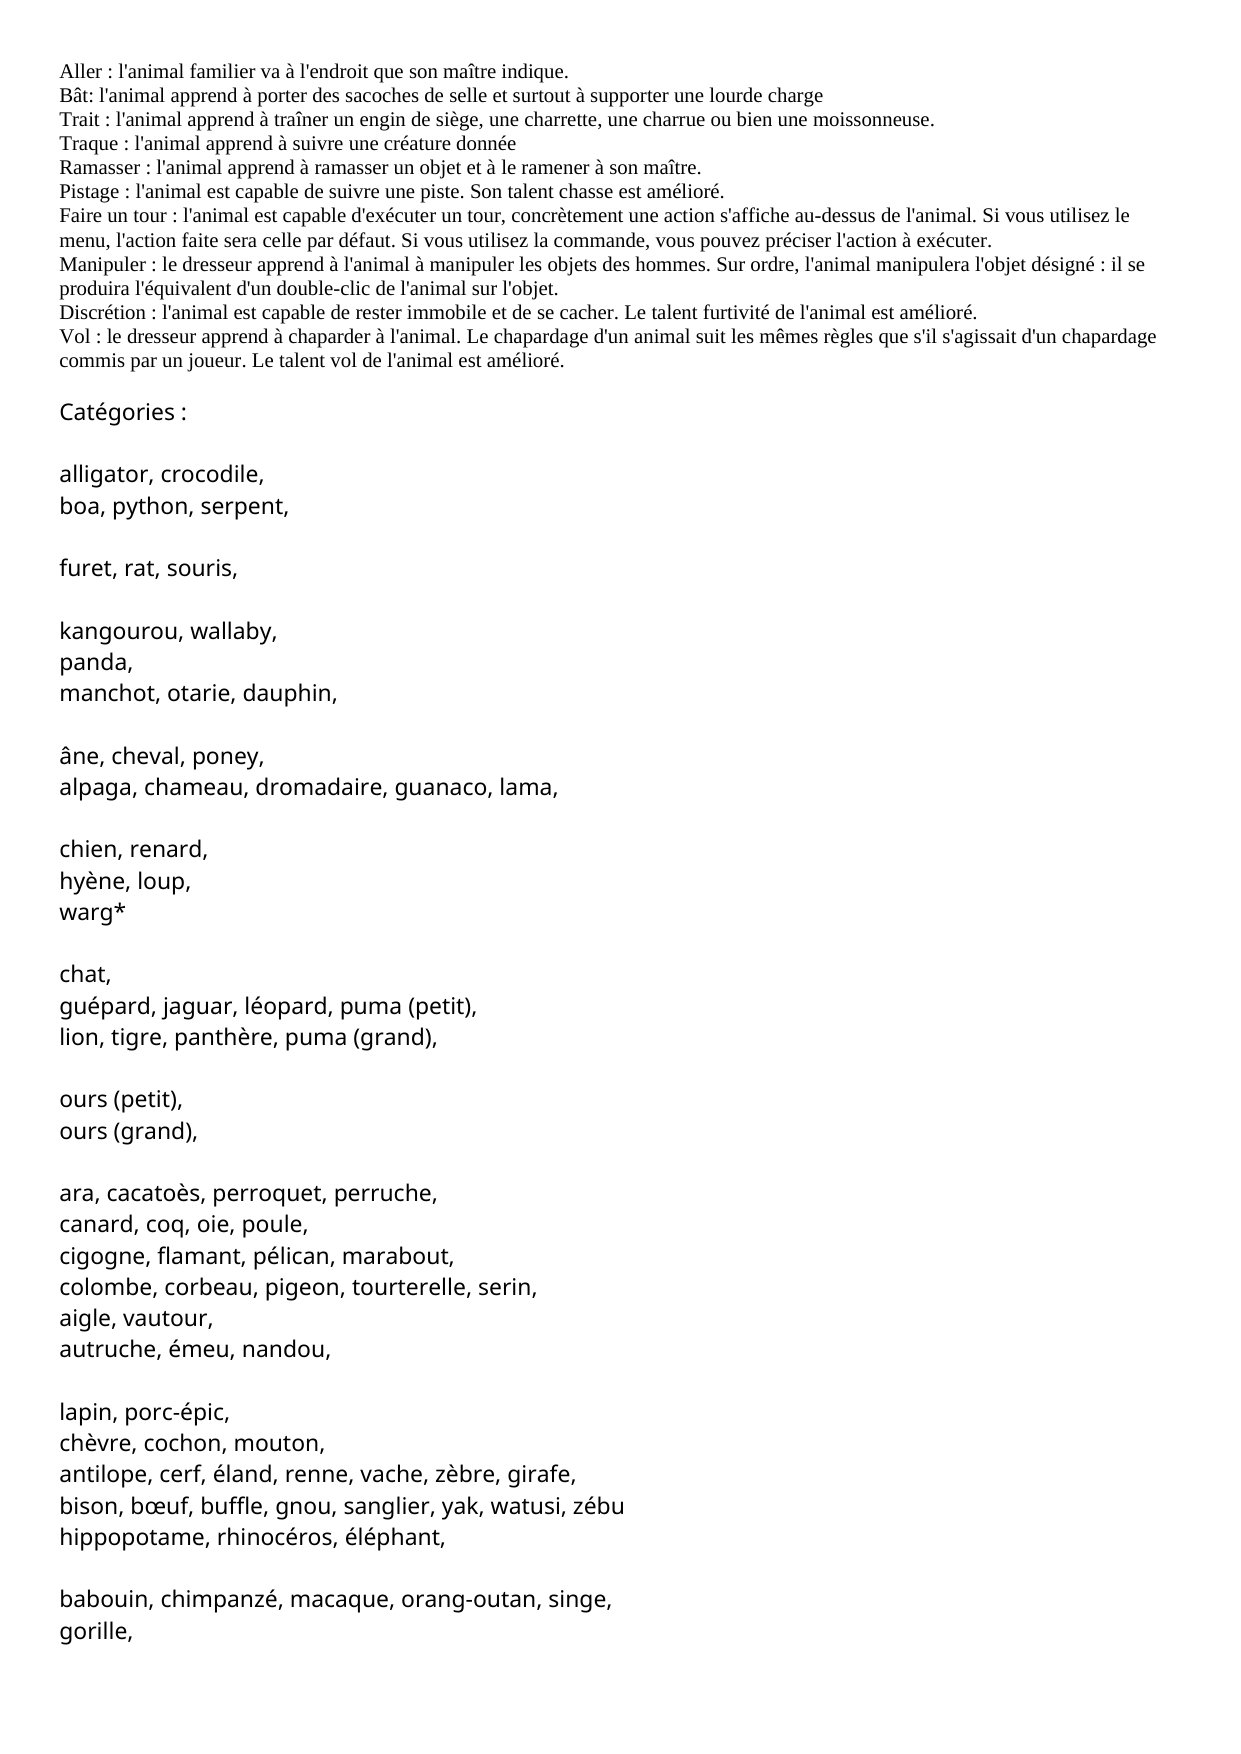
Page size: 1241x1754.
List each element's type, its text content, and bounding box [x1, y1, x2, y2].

text Traque : l'animal apprend à suivre une créature donnée [59, 131, 1181, 155]
text ours (petit), [59, 1083, 1181, 1115]
text manchot, otarie, dauphin, [59, 677, 1181, 708]
text guépard, jaguar, léopard, puma (petit), [59, 990, 1181, 1021]
text aigle, vautour, [59, 1302, 1181, 1333]
text ara, cacatoès, perroquet, perruche, [59, 1177, 1181, 1208]
text colombe, corbeau, pigeon, tourterelle, serin, [59, 1271, 1181, 1302]
text chien, renard, [59, 833, 1181, 865]
text kangourou, wallaby, [59, 615, 1181, 646]
text Ramasser : l'animal apprend à ramasser un objet et à le ramener à son maître. [59, 155, 1181, 179]
text Bât: l'animal apprend à porter des sacoches de selle et surtout à supporter une lourde charge [59, 83, 1181, 107]
text alligator, crocodile, [59, 458, 1181, 490]
text panda, [59, 646, 1181, 677]
text chèvre, cochon, mouton, [59, 1427, 1181, 1458]
text lion, tigre, panthère, puma (grand), [59, 1021, 1181, 1052]
text Aller : l'animal familier va à l'endroit que son maître indique. [59, 59, 1181, 83]
text antilope, cerf, éland, renne, vache, zèbre, girafe, [59, 1458, 1181, 1490]
text alpaga, chameau, dromadaire, guanaco, lama, [59, 771, 1181, 802]
text Vol : le dresseur apprend à chaparder à l'animal. Le chapardage d'un animal suit les mêmes règles que s'il s'agissait d'un chapardage commis par un joueur. Le talent vol de l'animal est amélioré. [59, 324, 1181, 372]
text Faire un tour : l'animal est capable d'exécuter un tour, concrètement une action s'affiche au-dessus de l'animal. Si vous utilisez le menu, l'action faite sera celle par défaut. Si vous utilisez la commande, vous pouvez préciser l'action à exécuter. [59, 203, 1181, 252]
text warg* [59, 896, 1181, 927]
text Manipuler : le dresseur apprend à l'animal à manipuler les objets des hommes. Sur ordre, l'animal manipulera l'objet désigné : il se produira l'équivalent d'un double-clic de l'animal sur l'objet. [59, 252, 1181, 300]
text autruche, émeu, nandou, [59, 1333, 1181, 1365]
text ours (grand), [59, 1115, 1181, 1146]
text furet, rat, souris, [59, 552, 1181, 583]
text Discrétion : l'animal est capable de rester immobile et de se cacher. Le talent furtivité de l'animal est amélioré. [59, 300, 1181, 324]
text Pistage : l'animal est capable de suivre une piste. Son talent chasse est amélioré. [59, 179, 1181, 203]
text babouin, chimpanzé, macaque, orang-outan, singe, [59, 1583, 1181, 1615]
text Trait : l'animal apprend à traîner un engin de siège, une charrette, une charrue ou bien une moissonneuse. [59, 107, 1181, 131]
text chat, [59, 958, 1181, 990]
text cigogne, flamant, pélican, marabout, [59, 1240, 1181, 1271]
text gorille, [59, 1615, 1181, 1646]
text lapin, porc-épic, [59, 1396, 1181, 1427]
text âne, cheval, poney, [59, 740, 1181, 771]
text hyène, loup, [59, 865, 1181, 896]
text hippopotame, rhinocéros, éléphant, [59, 1521, 1181, 1552]
text bison, bœuf, buffle, gnou, sanglier, yak, watusi, zébu [59, 1490, 1181, 1521]
text canard, coq, oie, poule, [59, 1208, 1181, 1240]
text boa, python, serpent, [59, 490, 1181, 521]
text Catégories : [59, 396, 1181, 427]
